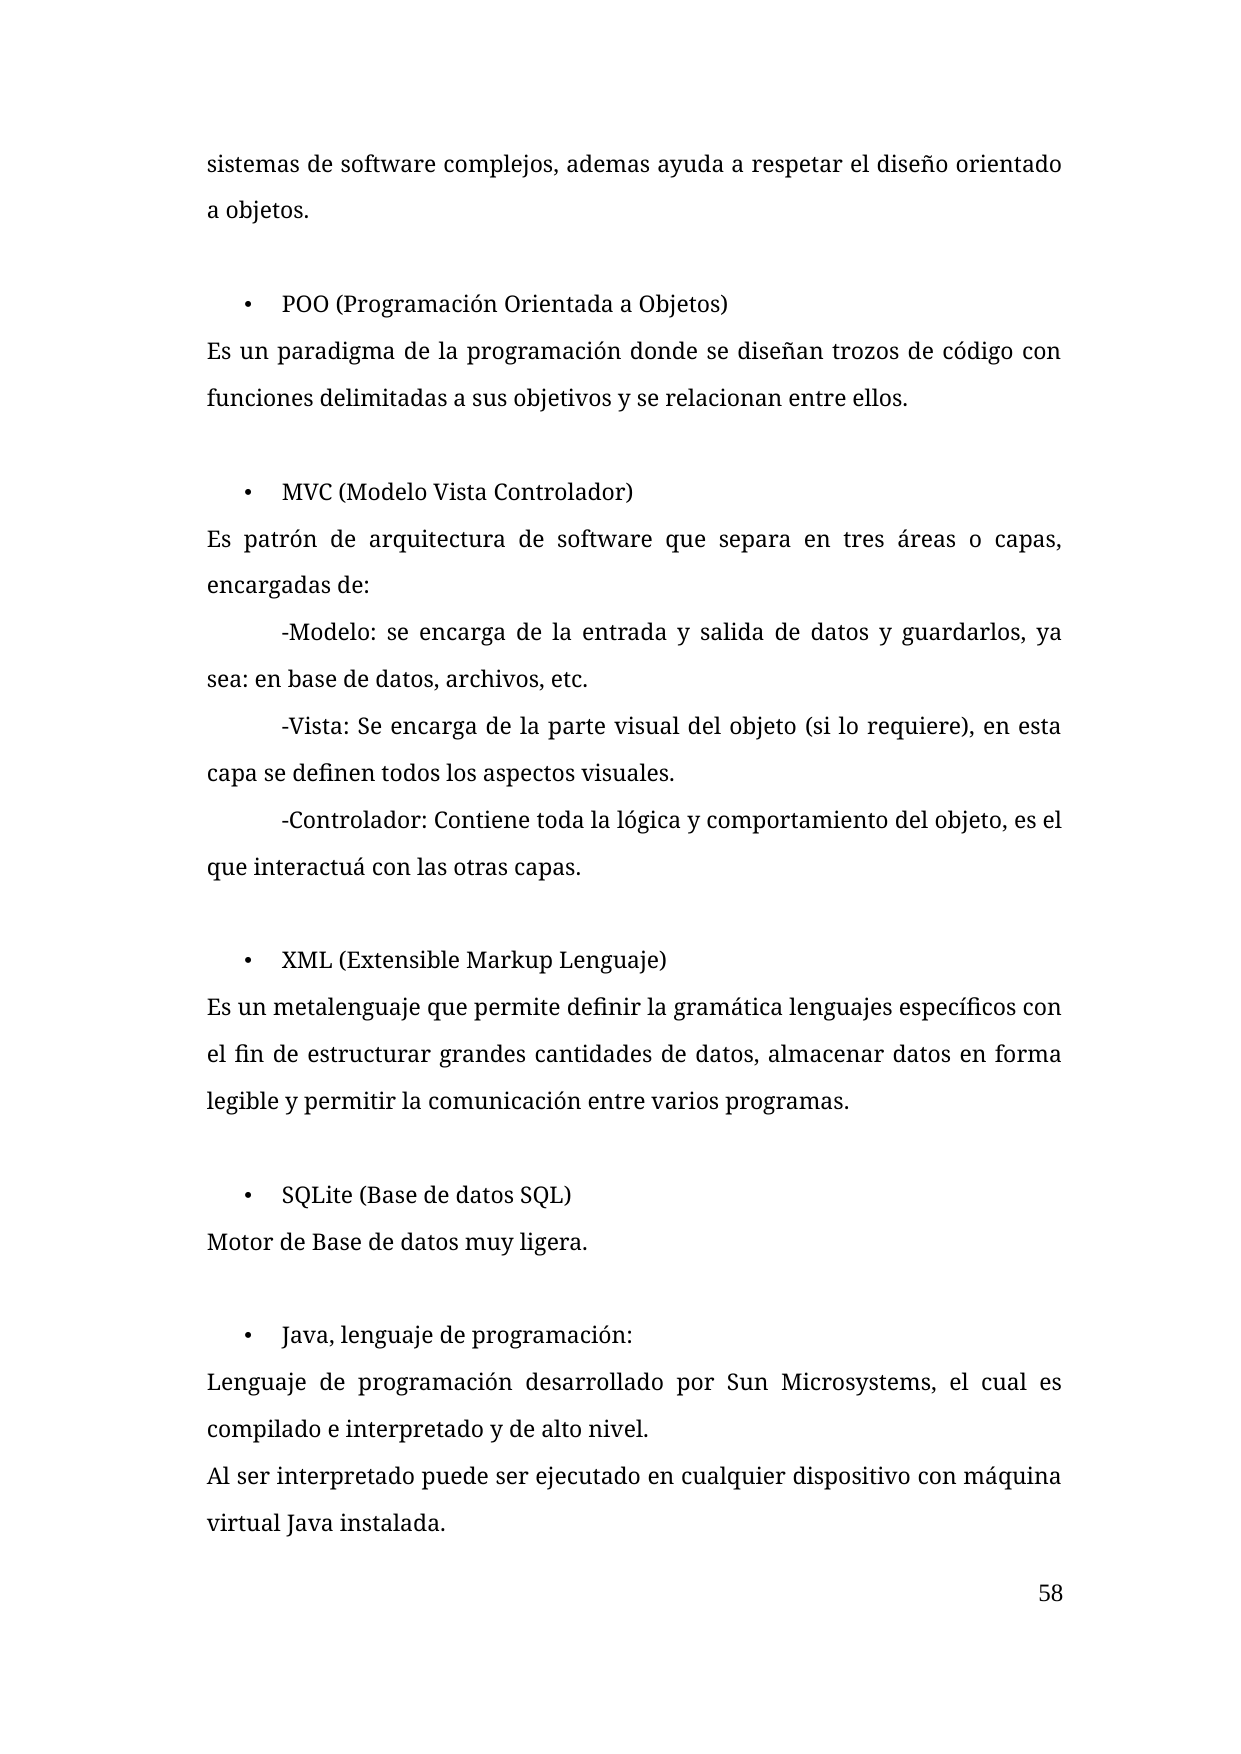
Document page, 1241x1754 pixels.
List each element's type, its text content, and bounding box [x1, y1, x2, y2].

list SQLite (Base de datos SQL) [244, 1179, 1063, 1210]
list XML (Extensible Markup Lenguaje) [244, 944, 1063, 976]
text -Modelo: se encarga de la entrada y salida de datos y guardarlos, ya sea: en base de datos, archivos, etc. [207, 616, 1063, 694]
text -Controlador: Contiene toda la lógica y comportamiento del objeto, es el que interactuá con las otras capas. [207, 804, 1063, 882]
text Es patrón de arquitectura de software que separa en tres áreas o capas, encargadas de: [207, 523, 1063, 601]
text -Vista: Se encarga de la parte visual del objeto (si lo requiere), en esta capa se definen todos los aspectos visuales. [207, 710, 1063, 788]
text Es un paradigma de la programación donde se diseñan trozos de código con funciones delimitadas a sus objetivos y se relacionan entre ellos. [207, 335, 1063, 413]
text Lenguaje de programación desarrollado por Sun Microsystems, el cual es compilado e interpretado y de alto nivel. [207, 1366, 1063, 1444]
list POO (Programación Orientada a Objetos) [244, 288, 1063, 319]
text Al ser interpretado puede ser ejecutado en cualquier dispositivo con máquina virtual Java instalada. [207, 1460, 1063, 1538]
list MVC (Modelo Vista Controlador) [244, 476, 1063, 507]
text Es un metalenguaje que permite definir la gramática lenguajes específicos con el fin de estructurar grandes cantidades de datos, almacenar datos en forma legible y permitir la comunicación entre varios programas. [207, 991, 1063, 1116]
text sistemas de software complejos, ademas ayuda a respetar el diseño orientado a objetos. [207, 148, 1063, 226]
text Motor de Base de datos muy ligera. [207, 1226, 1063, 1257]
list Java, lenguaje de programación: [244, 1319, 1063, 1351]
